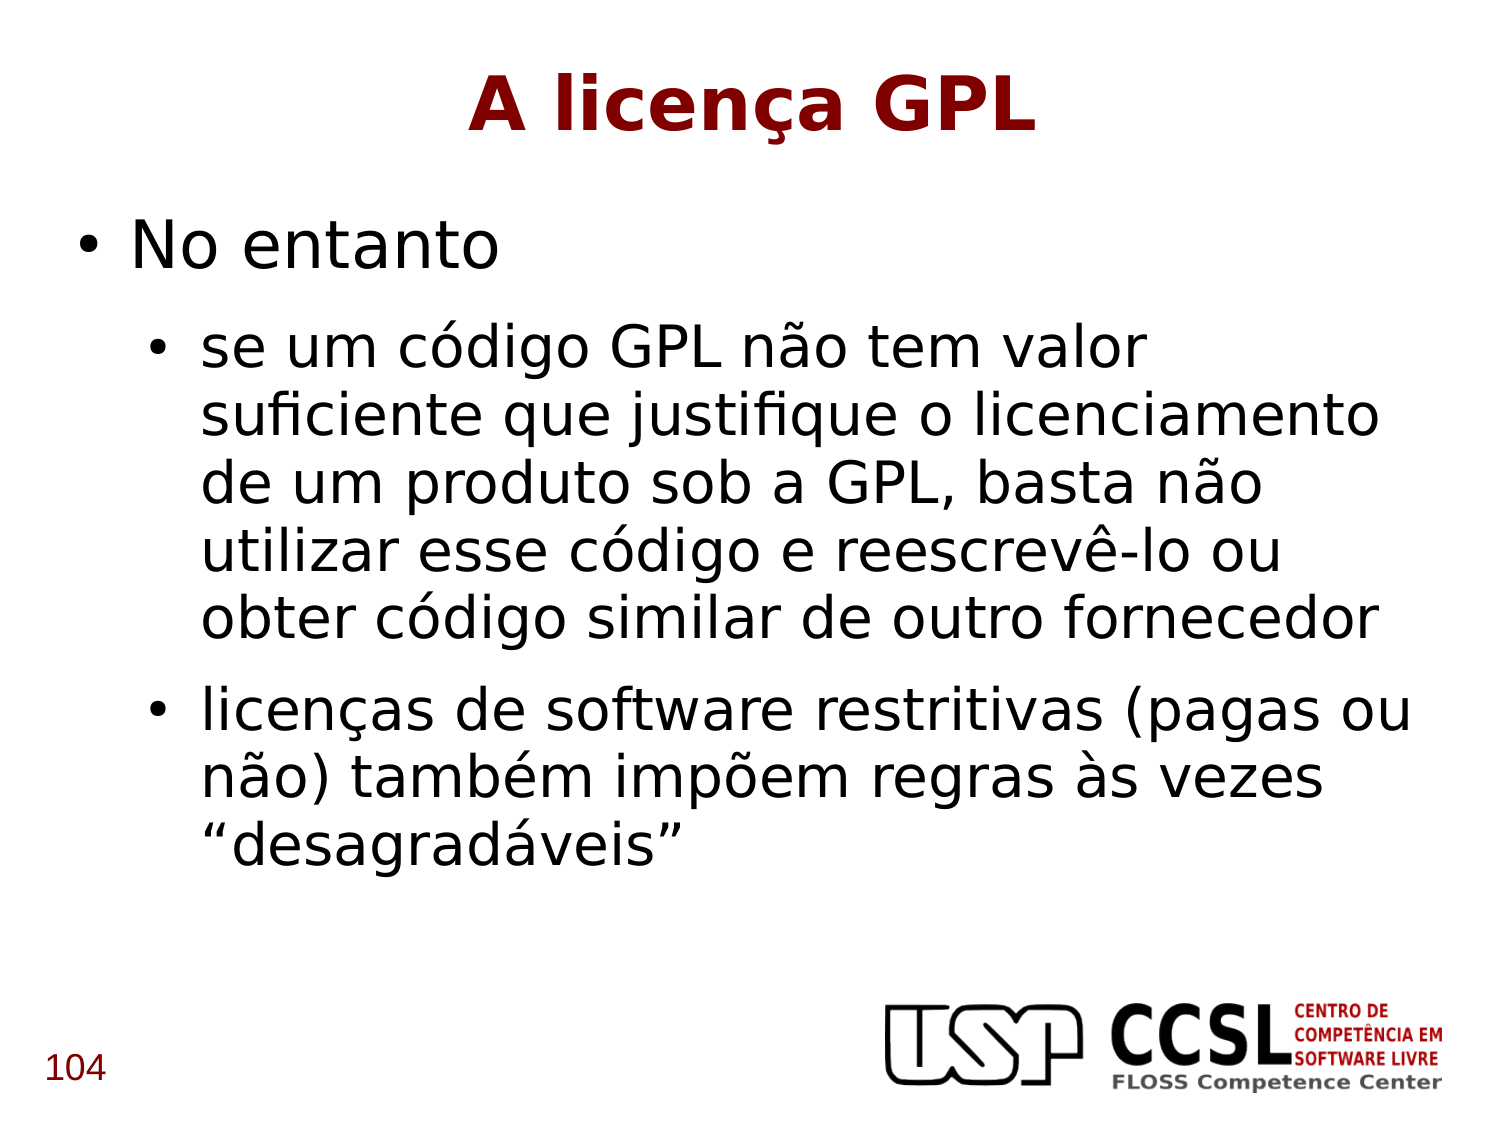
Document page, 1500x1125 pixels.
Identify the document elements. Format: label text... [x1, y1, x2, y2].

title A licença GPL [59, 29, 1447, 180]
picture [885, 1003, 1442, 1093]
list No entanto se um código GPL não tem valor suficiente que justifique o licenciamento de um produto sob a GPL, basta não utilizar esse código e reescrevê-lo ou obter código similar de outro fornecedor licenças de software restritivas (pagas ou não) também impõem regras às vezes “desagradáveis” [59, 206, 1447, 950]
